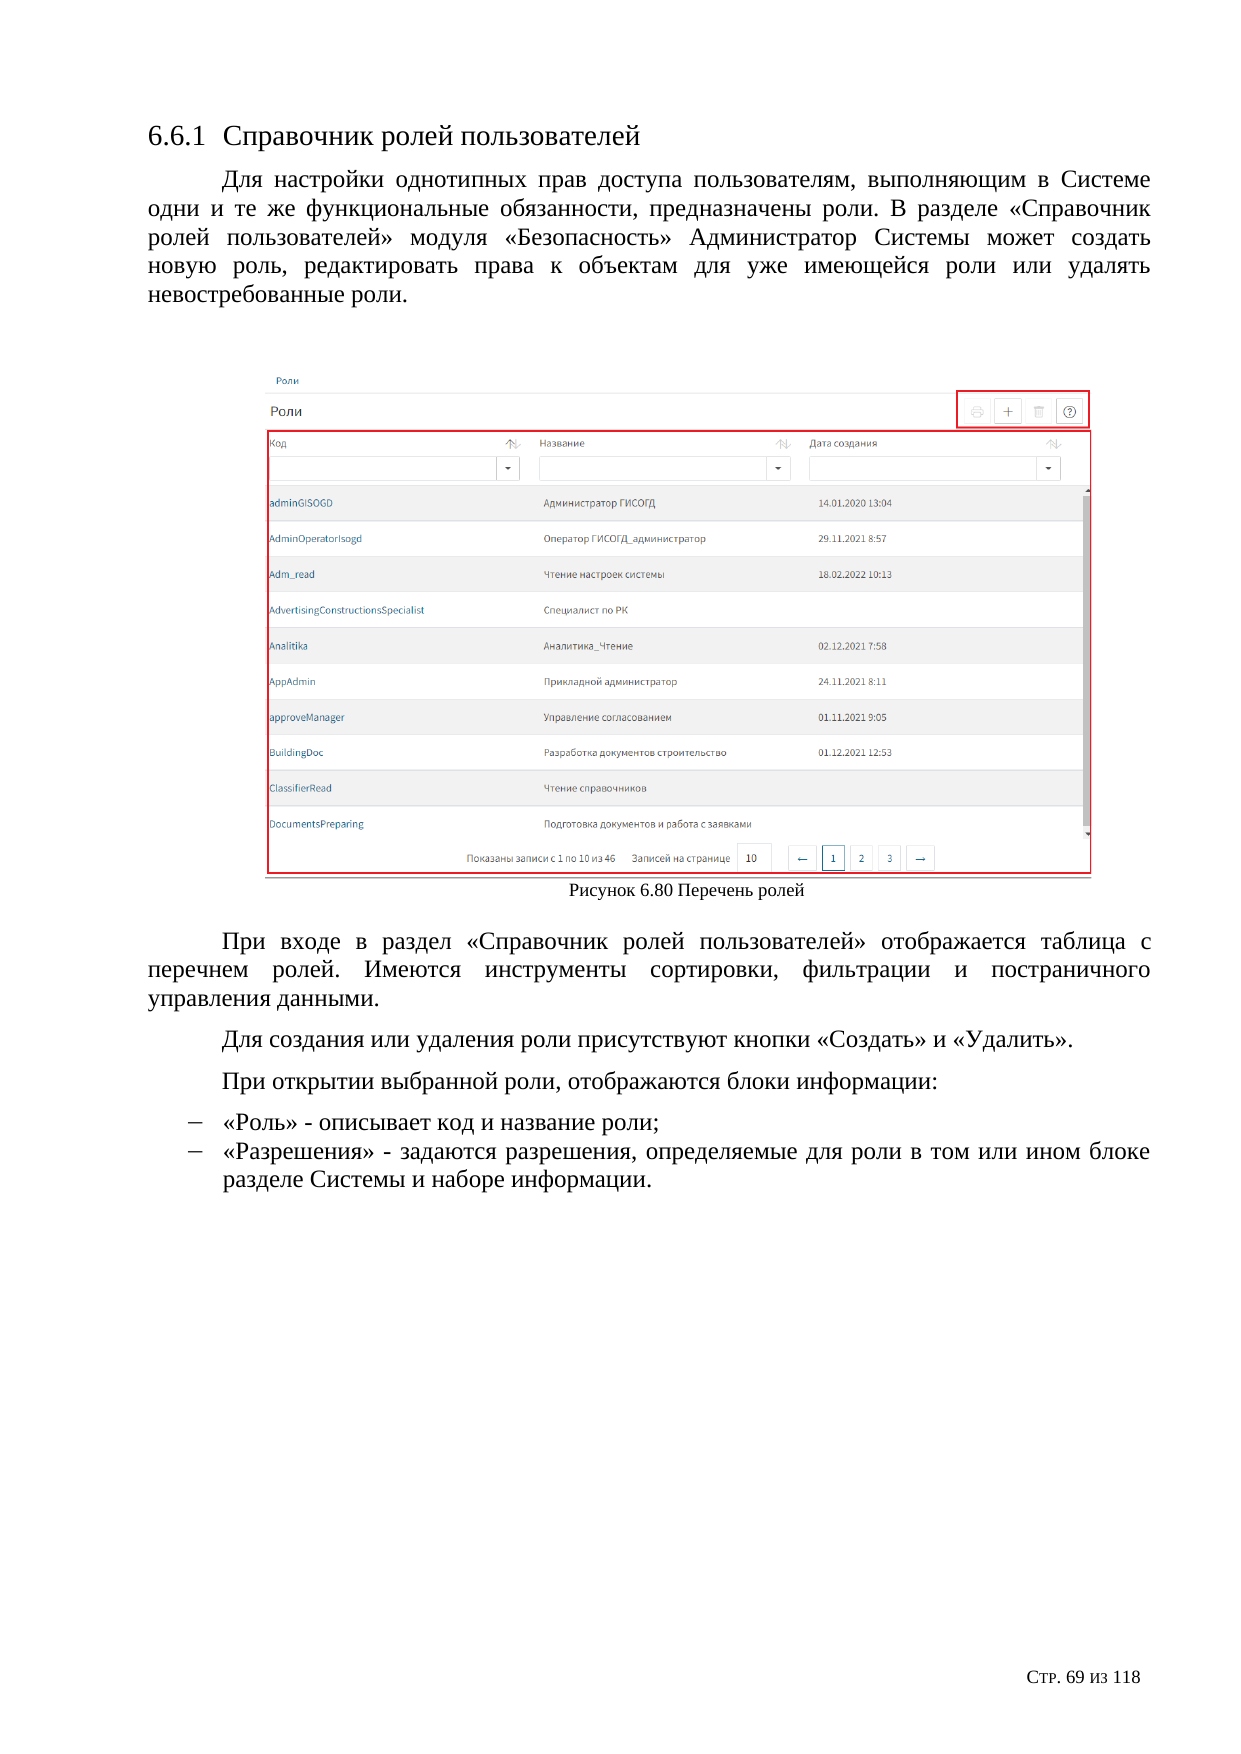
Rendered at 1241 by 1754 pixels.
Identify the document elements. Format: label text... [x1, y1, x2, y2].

text При входе в раздел «Справочник ролей пользователей» отображается таблица с перечнем ролей. Имеются инструменты сортировки, фильтрации и постраничного управления данными. [148, 926, 1152, 1012]
text При открытии выбранной роли, отображаются блоки информации: [148, 1066, 1152, 1094]
text Для настройки однотипных прав доступа пользователям, выполняющим в Системе одни и те же функциональные обязанности, предназначены роли. В разделе «Справочник ролей пользователей» модуля «Безопасность» Администратор Системы может создать новую роль, редактировать права к объектам для уже имеющейся роли или удалять невостребованные роли. [148, 164, 1152, 308]
text Рисунок 6.80 Перечень ролей [148, 879, 1152, 901]
subtitle Справочник ролей пользователей [148, 118, 1152, 152]
list «Разрешения» - задаются разрешения, определяемые для роли в том или ином блоке разделе Системы и наборе информации. [185, 1136, 1152, 1193]
picture [265, 369, 1092, 879]
list «Роль» - описывает код и название роли; [185, 1107, 1152, 1136]
text Для создания или удаления роли присутствуют кнопки «Создать» и «Удалить». [148, 1024, 1152, 1053]
